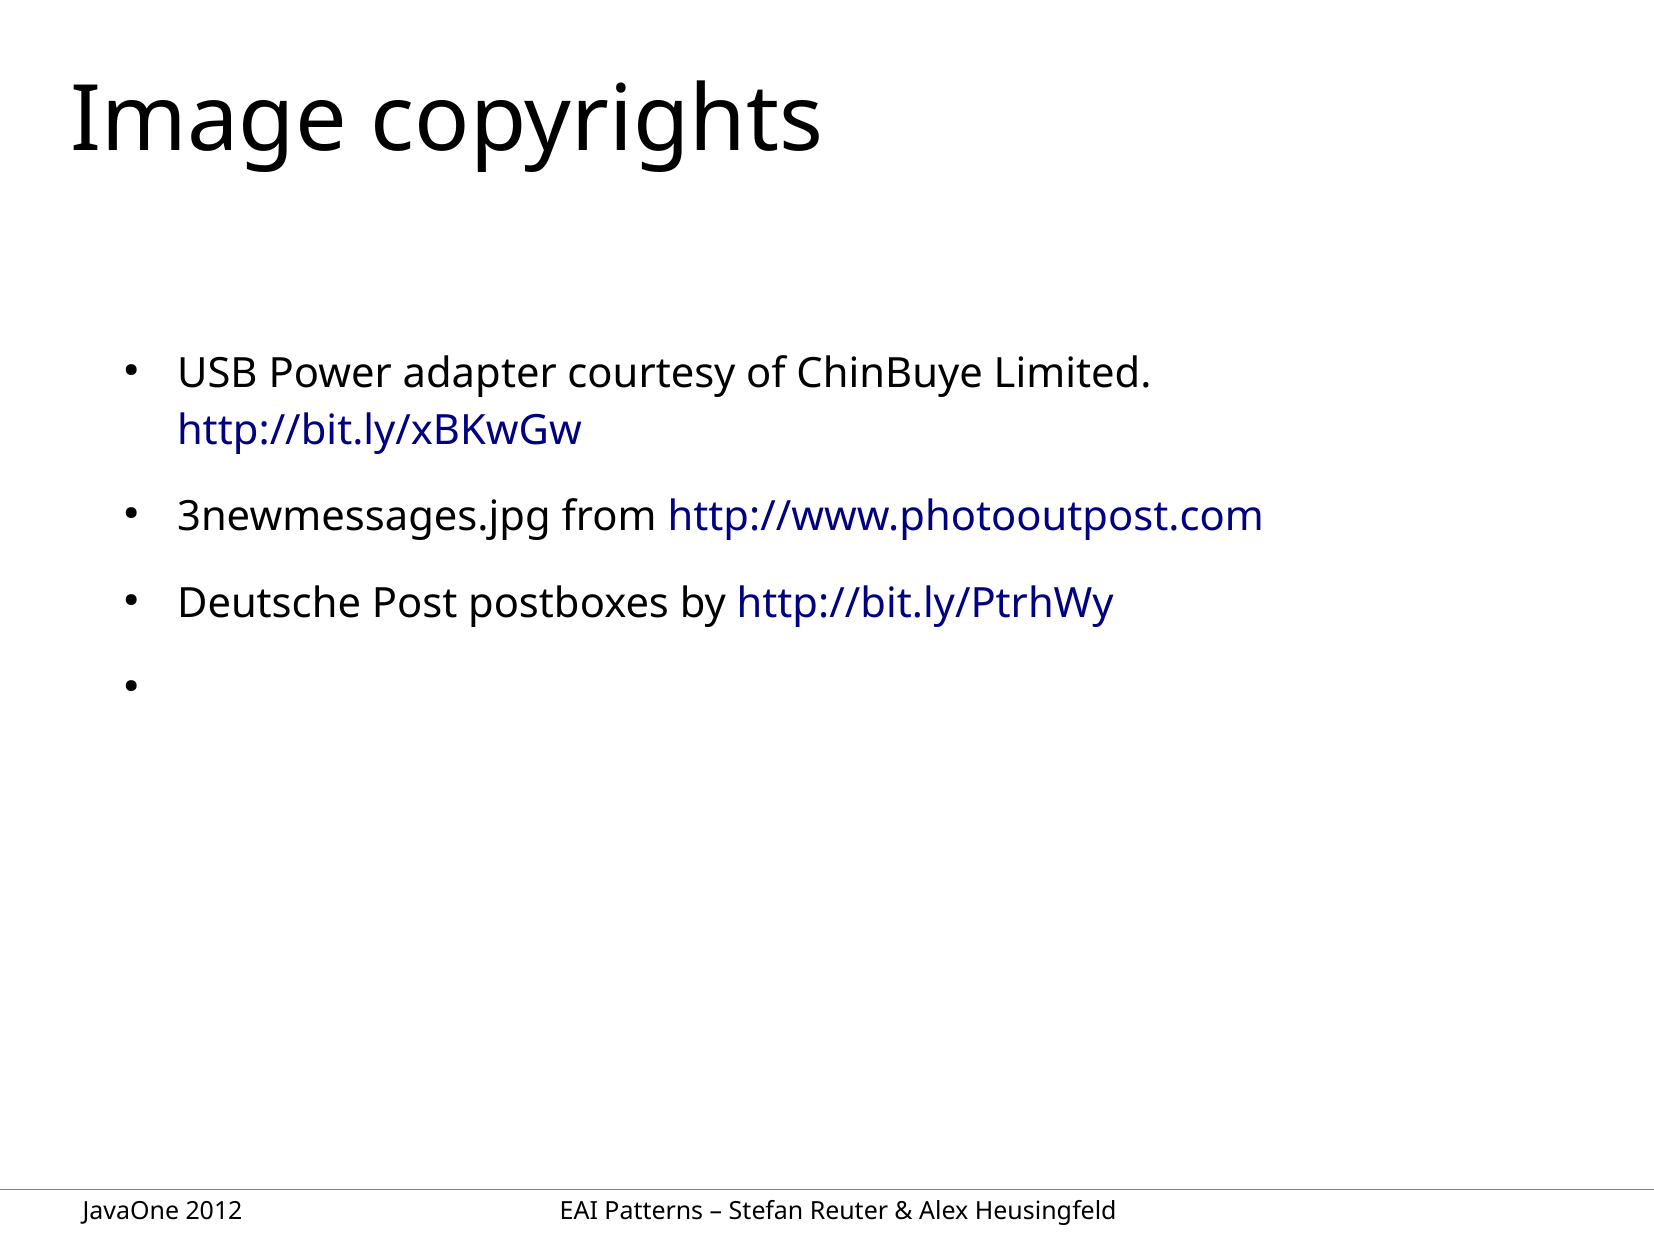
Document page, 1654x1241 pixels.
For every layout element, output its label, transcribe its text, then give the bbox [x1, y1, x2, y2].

list USB Power adapter courtesy of ChinBuye Limited. http://bit.ly/xBKwGw 3newmessages.jpg from http://www.photooutpost.com Deutsche Post postboxes by http://bit.ly/PtrhWy [106, 342, 1538, 1062]
title Image copyrights [70, 23, 1583, 208]
